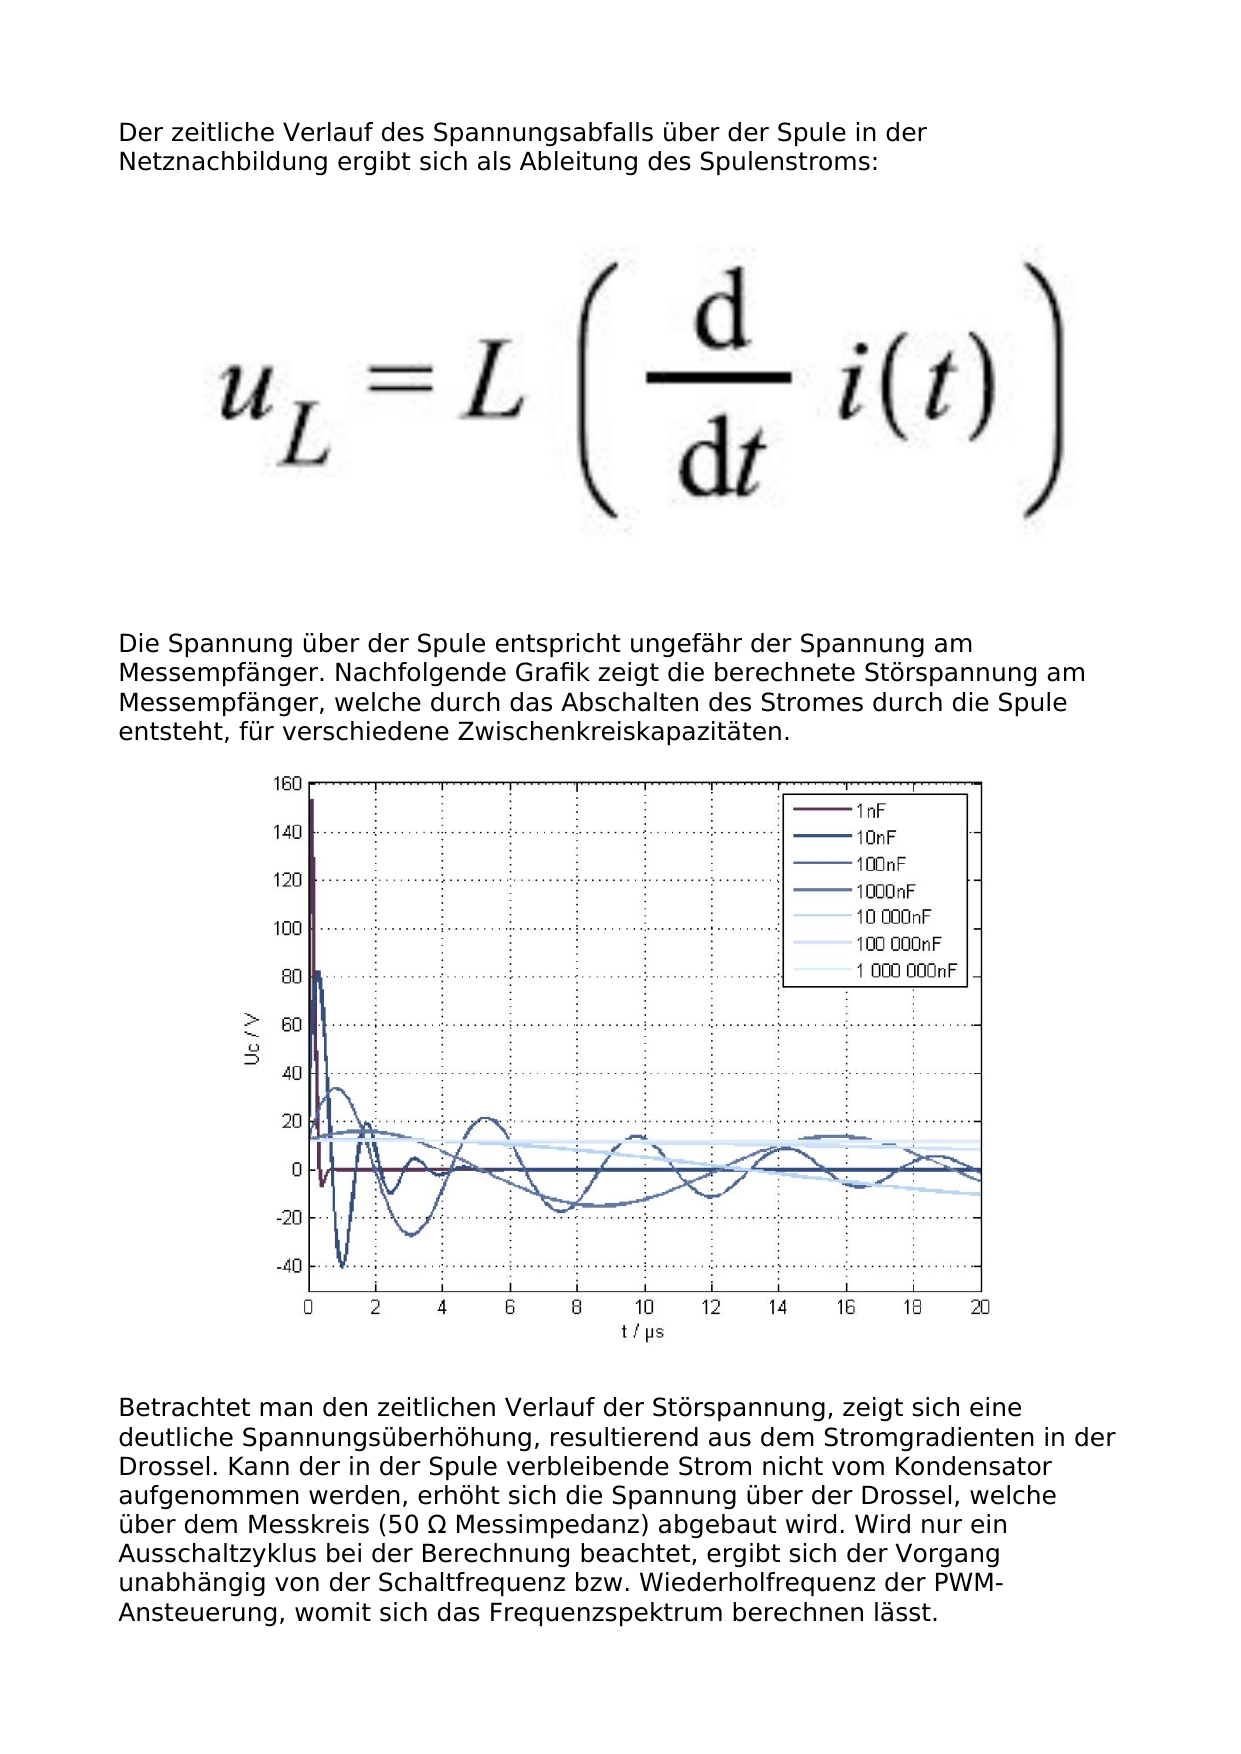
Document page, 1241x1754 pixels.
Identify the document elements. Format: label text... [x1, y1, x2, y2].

text Betrachtet man den zeitlichen Verlauf der Störspannung, zeigt sich eine deutliche Spannungsüberhöhung, resultierend aus dem Stromgradienten in der Drossel. Kann der in der Spule verbleibende Strom nicht vom Kondensator aufgenommen werden, erhöht sich die Spannung über der Drossel, welche über dem Messkreis (50 Ω Messimpedanz) abgebaut wird. Wird nur ein Ausschaltzyklus bei der Berechnung beachtet, ergibt sich der Vorgang unabhängig von der Schaltfrequenz bzw. Wiederholfrequenz der PWM-Ansteuerung, womit sich das Frequenzspektrum berechnen lässt. [118, 1394, 1122, 1627]
text Der zeitliche Verlauf des Spannungsabfalls über der Spule in der Netznachbildung ergibt sich als Ableitung des Spulenstroms: [118, 118, 1122, 176]
picture [118, 188, 1123, 588]
picture [229, 758, 1011, 1352]
text Die Spannung über der Spule entspricht ungefähr der Spannung am Messempfänger. Nachfolgende Grafik zeigt die berechnete Störspannung am Messempfänger, welche durch das Abschalten des Stromes durch die Spule entsteht, für verschiedene Zwischenkreiskapazitäten. [118, 629, 1122, 746]
